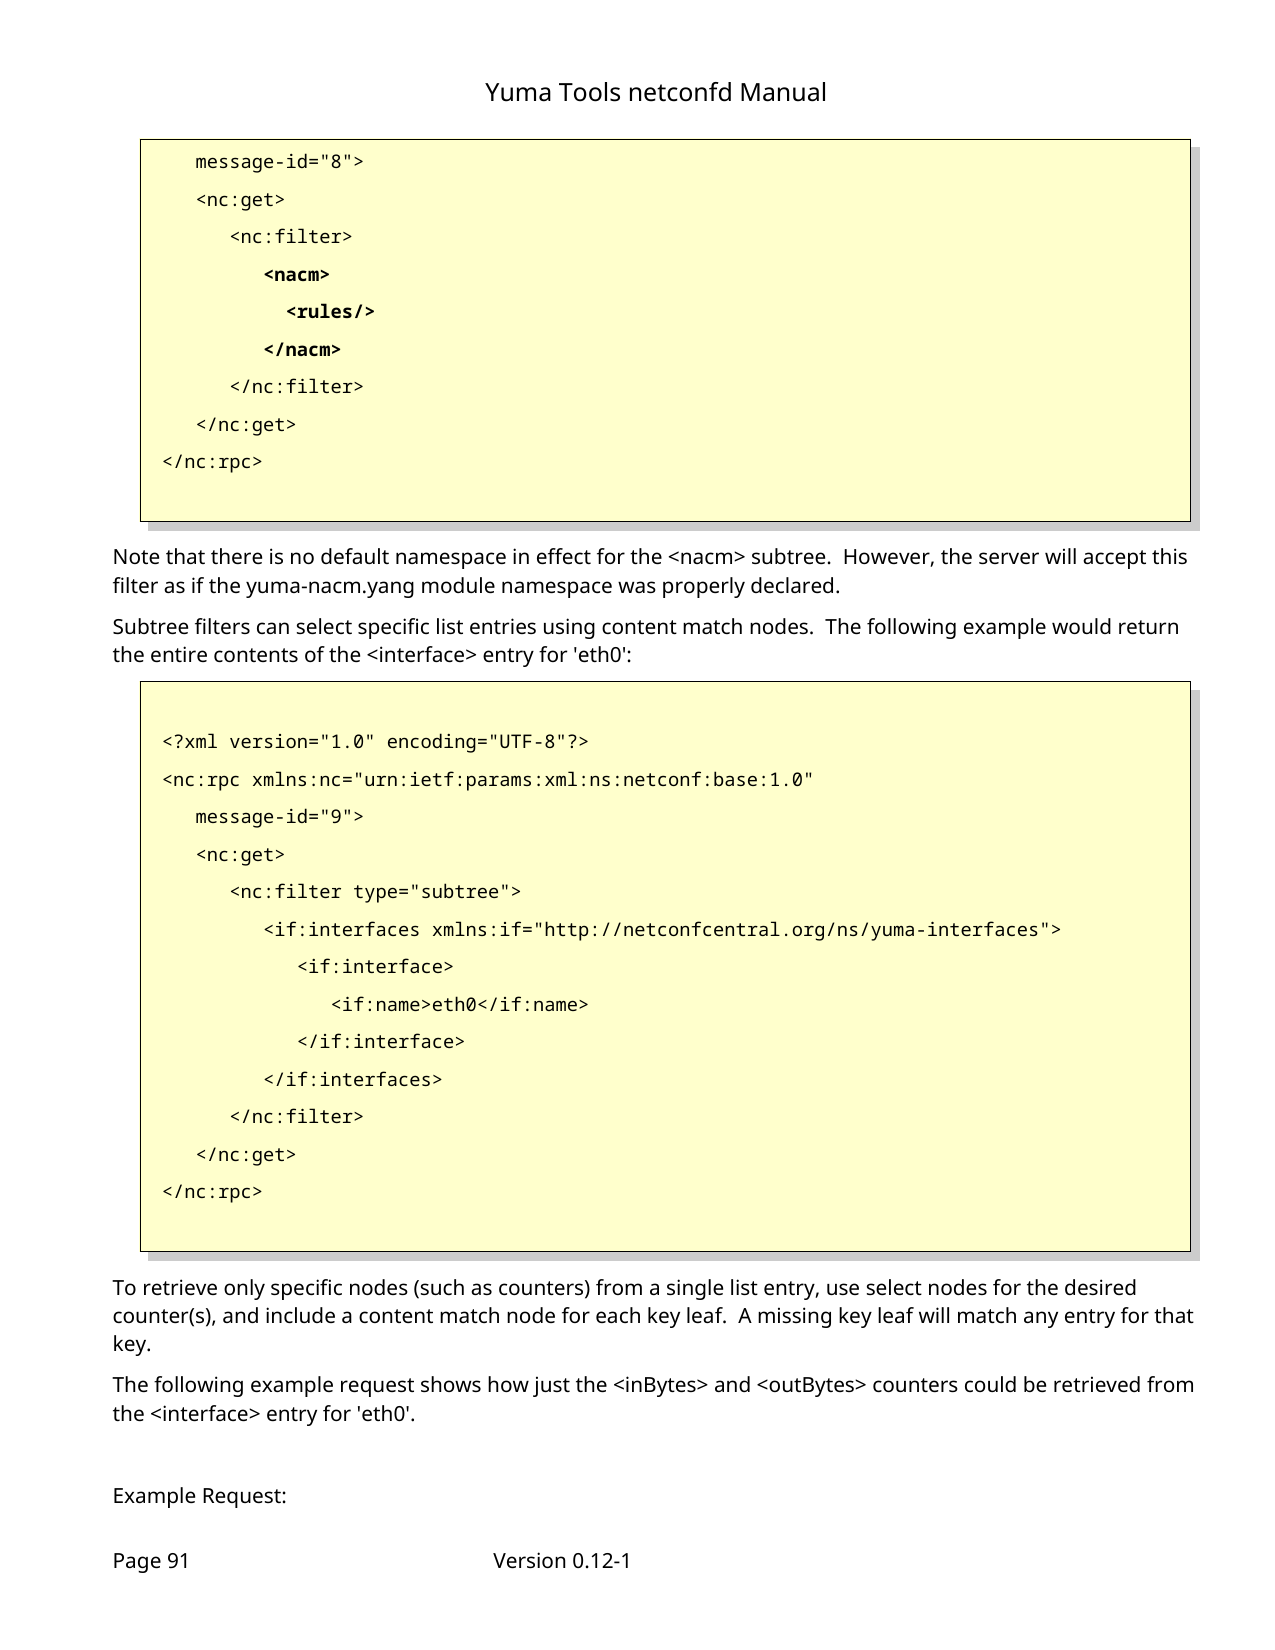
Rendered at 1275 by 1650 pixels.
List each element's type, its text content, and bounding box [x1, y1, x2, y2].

text </if:interfaces> [141, 1056, 1190, 1092]
text </nc:get> [141, 1131, 1190, 1167]
text <nc:rpc xmlns:nc="urn:ietf:params:xml:ns:netconf:base:1.0" [141, 756, 1190, 792]
text <if:name>eth0</if:name> [141, 981, 1190, 1017]
text To retrieve only specific nodes (such as counters) from a single list entry, use select nodes for the desired counter(s), and include a content match node for each key leaf. A missing key leaf will match any entry for that key. [112, 1273, 1200, 1358]
text <?xml version="1.0" encoding="UTF-8"?> [141, 719, 1190, 754]
text </nc:rpc> [141, 438, 1190, 474]
text Subtree filters can select specific list entries using content match nodes. The following example would return the entire contents of the <interface> entry for 'eth0': [112, 612, 1200, 669]
text </nc:filter> [141, 363, 1190, 399]
text <if:interfaces xmlns:if="http://netconfcentral.org/ns/yuma-interfaces"> [141, 906, 1190, 942]
text </nc:rpc> [141, 1169, 1190, 1204]
text <rules/> [141, 288, 1190, 324]
text <nacm> [141, 251, 1190, 287]
text </nc:get> [141, 401, 1190, 437]
text Note that there is no default namespace in effect for the <nacm> subtree. However, the server will accept this filter as if the yuma-nacm.yang module namespace was properly declared. [112, 542, 1200, 599]
text <if:interface> [141, 944, 1190, 979]
text <nc:filter type="subtree"> [141, 869, 1190, 904]
text <nc:get> [141, 176, 1190, 212]
text message-id="9"> [141, 794, 1190, 829]
text message-id="8"> [141, 140, 1190, 174]
text </if:interface> [141, 1019, 1190, 1054]
text <nc:get> [141, 831, 1190, 867]
text </nc:filter> [141, 1094, 1190, 1129]
text Example Request: [112, 1481, 1200, 1509]
text <nc:filter> [141, 213, 1190, 249]
text </nacm> [141, 326, 1190, 362]
text The following example request shows how just the <inBytes> and <outBytes> counters could be retrieved from the <interface> entry for 'eth0'. [112, 1371, 1200, 1427]
